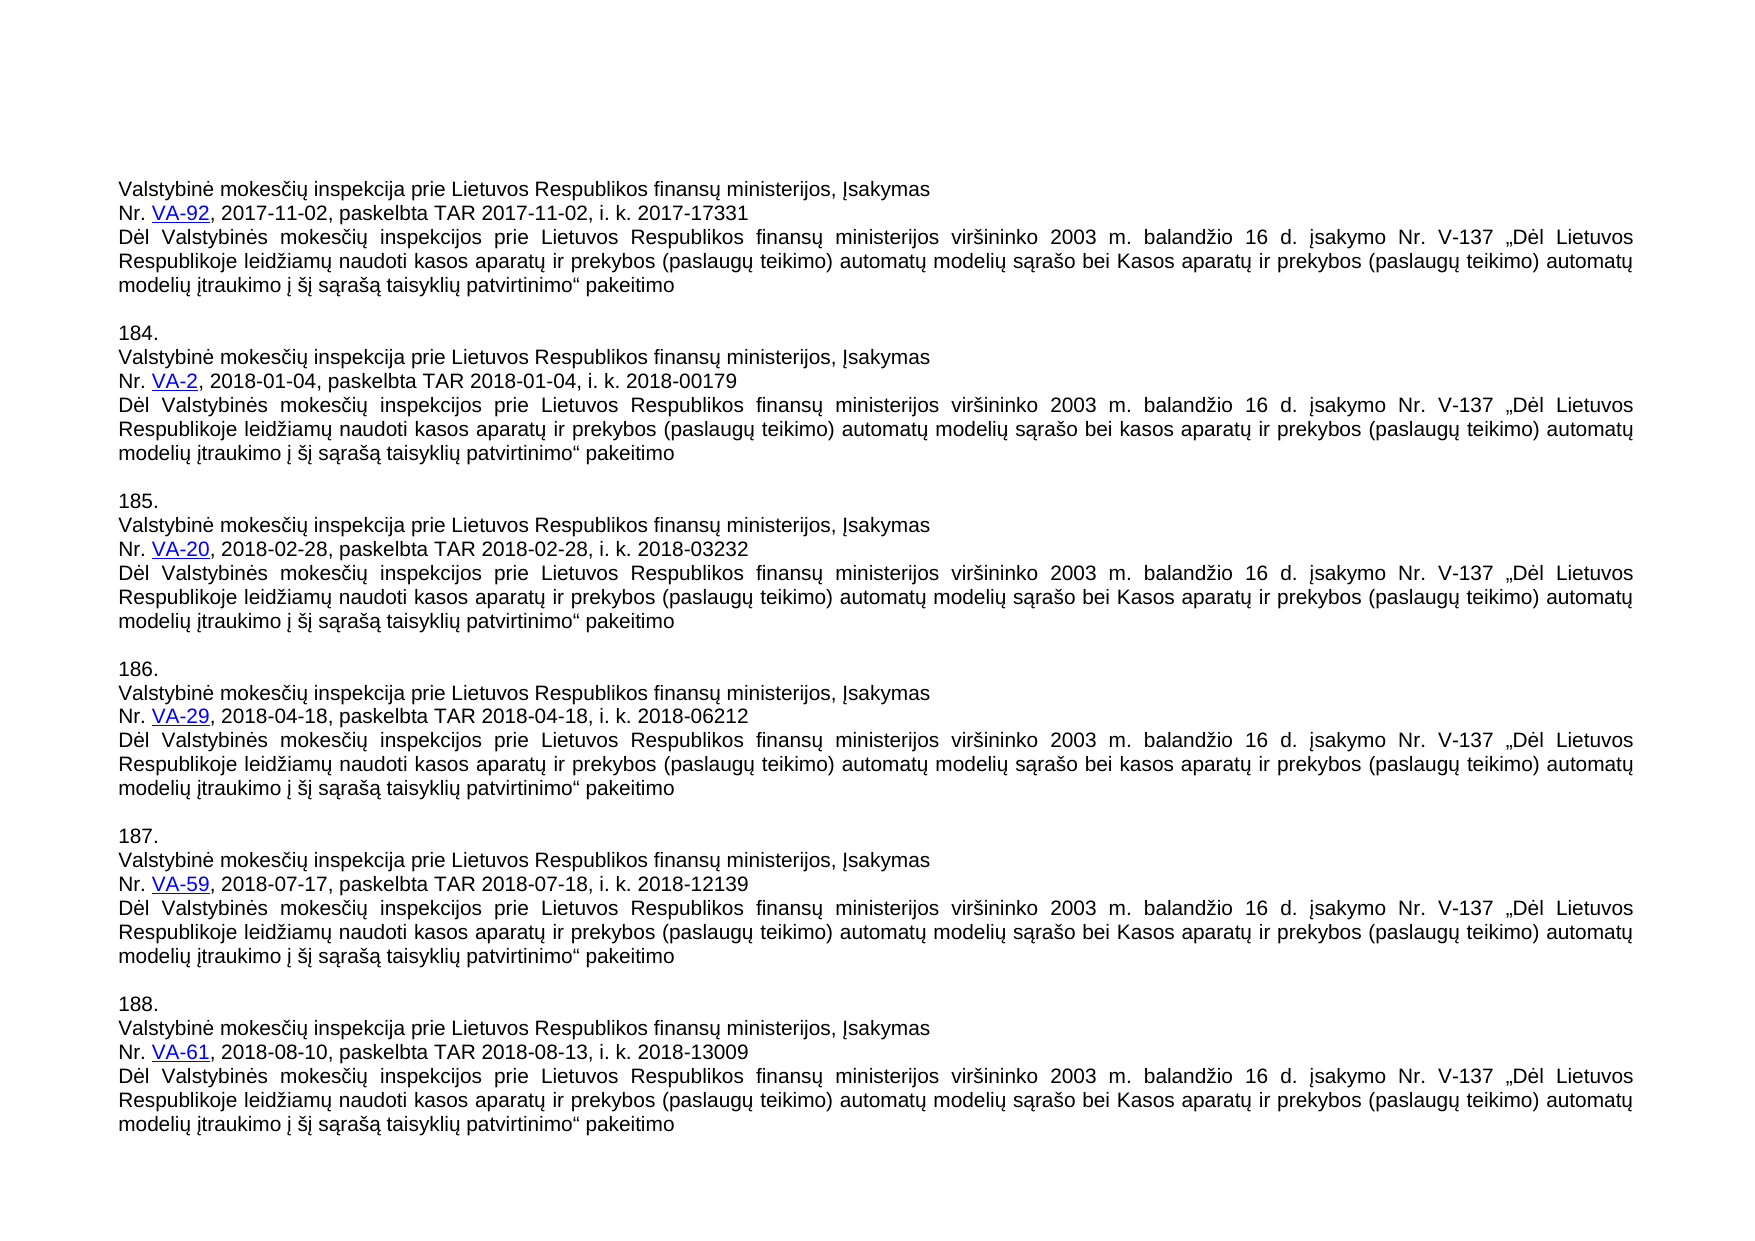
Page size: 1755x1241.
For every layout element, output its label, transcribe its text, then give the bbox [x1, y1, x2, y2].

text 186. [118, 656, 1636, 680]
text Dėl Valstybinės mokesčių inspekcijos prie Lietuvos Respublikos finansų ministerijos viršininko 2003 m. balandžio 16 d. įsakymo Nr. V-137 „Dėl Lietuvos Respublikoje leidžiamų naudoti kasos aparatų ir prekybos (paslaugų teikimo) automatų modelių sąrašo bei Kasos aparatų ir prekybos (paslaugų teikimo) automatų modelių įtraukimo į šį sąrašą taisyklių patvirtinimo“ pakeitimo [118, 896, 1636, 968]
text Valstybinė mokesčių inspekcija prie Lietuvos Respublikos finansų ministerijos, Įsakymas [118, 848, 1636, 872]
text Nr. VA-2, 2018-01-04, paskelbta TAR 2018-01-04, i. k. 2018-00179 [118, 369, 1636, 393]
text 188. [118, 992, 1636, 1016]
text Dėl Valstybinės mokesčių inspekcijos prie Lietuvos Respublikos finansų ministerijos viršininko 2003 m. balandžio 16 d. įsakymo Nr. V-137 „Dėl Lietuvos Respublikoje leidžiamų naudoti kasos aparatų ir prekybos (paslaugų teikimo) automatų modelių sąrašo bei Kasos aparatų ir prekybos (paslaugų teikimo) automatų modelių įtraukimo į šį sąrašą taisyklių patvirtinimo“ pakeitimo [118, 561, 1636, 632]
text Nr. VA-59, 2018-07-17, paskelbta TAR 2018-07-18, i. k. 2018-12139 [118, 872, 1636, 896]
text Nr. VA-29, 2018-04-18, paskelbta TAR 2018-04-18, i. k. 2018-06212 [118, 704, 1636, 728]
text Valstybinė mokesčių inspekcija prie Lietuvos Respublikos finansų ministerijos, Įsakymas [118, 1016, 1636, 1040]
text Dėl Valstybinės mokesčių inspekcijos prie Lietuvos Respublikos finansų ministerijos viršininko 2003 m. balandžio 16 d. įsakymo Nr. V-137 „Dėl Lietuvos Respublikoje leidžiamų naudoti kasos aparatų ir prekybos (paslaugų teikimo) automatų modelių sąrašo bei kasos aparatų ir prekybos (paslaugų teikimo) automatų modelių įtraukimo į šį sąrašą taisyklių patvirtinimo“ pakeitimo [118, 728, 1636, 800]
text Valstybinė mokesčių inspekcija prie Lietuvos Respublikos finansų ministerijos, Įsakymas [118, 177, 1636, 201]
text Dėl Valstybinės mokesčių inspekcijos prie Lietuvos Respublikos finansų ministerijos viršininko 2003 m. balandžio 16 d. įsakymo Nr. V-137 „Dėl Lietuvos Respublikoje leidžiamų naudoti kasos aparatų ir prekybos (paslaugų teikimo) automatų modelių sąrašo bei kasos aparatų ir prekybos (paslaugų teikimo) automatų modelių įtraukimo į šį sąrašą taisyklių patvirtinimo“ pakeitimo [118, 393, 1636, 465]
text Nr. VA-92, 2017-11-02, paskelbta TAR 2017-11-02, i. k. 2017-17331 [118, 201, 1636, 225]
text Valstybinė mokesčių inspekcija prie Lietuvos Respublikos finansų ministerijos, Įsakymas [118, 513, 1636, 537]
text 187. [118, 824, 1636, 848]
text Nr. VA-20, 2018-02-28, paskelbta TAR 2018-02-28, i. k. 2018-03232 [118, 537, 1636, 561]
text Dėl Valstybinės mokesčių inspekcijos prie Lietuvos Respublikos finansų ministerijos viršininko 2003 m. balandžio 16 d. įsakymo Nr. V-137 „Dėl Lietuvos Respublikoje leidžiamų naudoti kasos aparatų ir prekybos (paslaugų teikimo) automatų modelių sąrašo bei Kasos aparatų ir prekybos (paslaugų teikimo) automatų modelių įtraukimo į šį sąrašą taisyklių patvirtinimo“ pakeitimo [118, 1064, 1636, 1136]
text Valstybinė mokesčių inspekcija prie Lietuvos Respublikos finansų ministerijos, Įsakymas [118, 680, 1636, 704]
text 185. [118, 489, 1636, 513]
text Dėl Valstybinės mokesčių inspekcijos prie Lietuvos Respublikos finansų ministerijos viršininko 2003 m. balandžio 16 d. įsakymo Nr. V-137 „Dėl Lietuvos Respublikoje leidžiamų naudoti kasos aparatų ir prekybos (paslaugų teikimo) automatų modelių sąrašo bei Kasos aparatų ir prekybos (paslaugų teikimo) automatų modelių įtraukimo į šį sąrašą taisyklių patvirtinimo“ pakeitimo [118, 225, 1636, 297]
text Valstybinė mokesčių inspekcija prie Lietuvos Respublikos finansų ministerijos, Įsakymas [118, 345, 1636, 369]
text Nr. VA-61, 2018-08-10, paskelbta TAR 2018-08-13, i. k. 2018-13009 [118, 1040, 1636, 1064]
text 184. [118, 321, 1636, 345]
